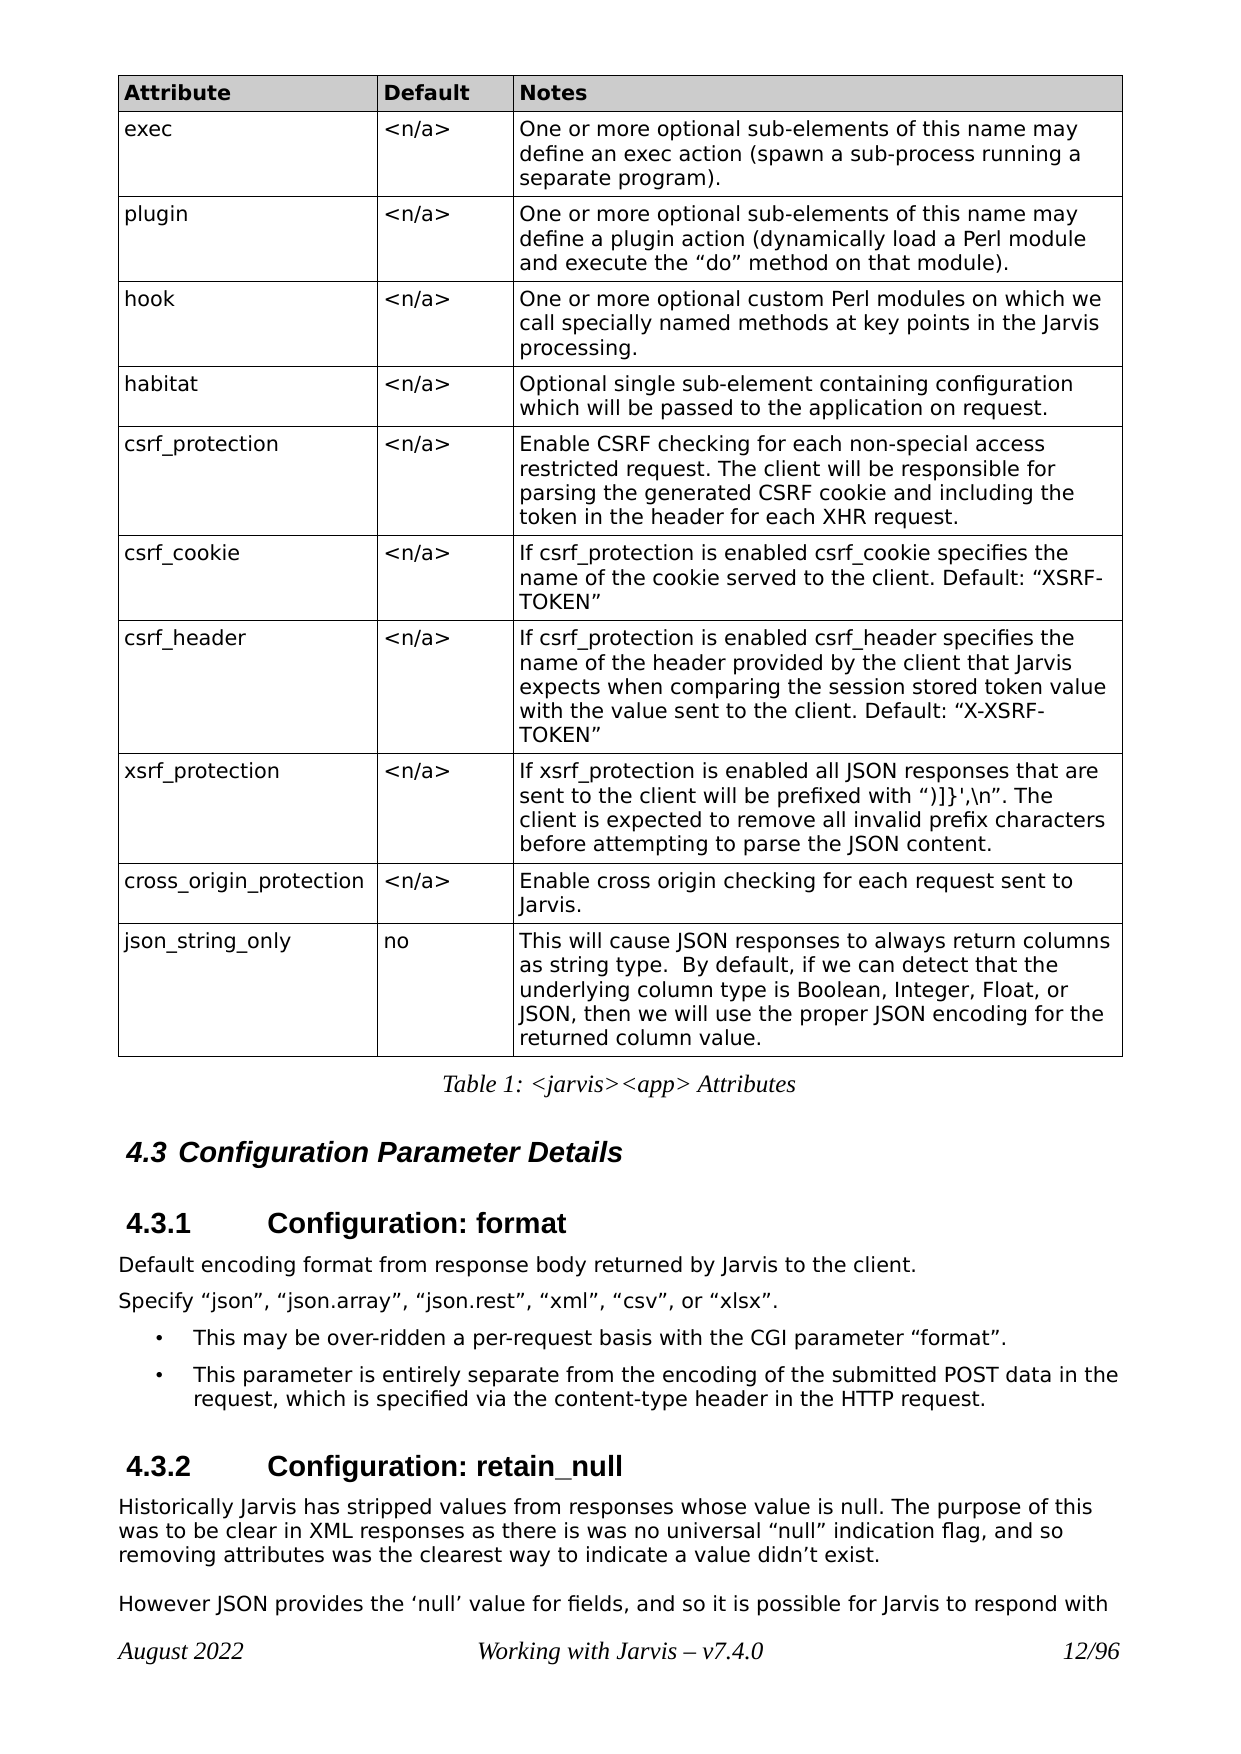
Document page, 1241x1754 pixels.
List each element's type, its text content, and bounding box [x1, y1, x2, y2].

list This parameter is entirely separate from the encoding of the submitted POST data in the request, which is specified via the content-type header in the HTTP request. [156, 1363, 1122, 1411]
text However JSON provides the ‘null’ value for fields, and so it is possible for Jarvis to respond with [118, 1592, 1122, 1616]
table_cell <n/a> [378, 536, 513, 620]
subtitle Configuration: retain_null [118, 1449, 1122, 1482]
table_cell <n/a> [378, 282, 513, 366]
list This may be over-ridden a per-request basis with the CGI parameter “format”. [156, 1326, 1122, 1350]
table_cell <n/a> [378, 197, 513, 281]
text Specify “json”, “json.array”, “json.rest”, “xml”, “csv”, or “xlsx”. [118, 1289, 1122, 1314]
table_cell csrf_protection [119, 427, 377, 535]
table_cell exec [119, 112, 377, 196]
table_cell Enable cross origin checking for each request sent to Jarvis. [514, 864, 1122, 923]
table_cell csrf_cookie [119, 536, 377, 620]
table_cell If csrf_protection is enabled csrf_header specifies the name of the header provided by the client that Jarvis expects when comparing the session stored token value with the value sent to the client. Default: “X-XSRF-TOKEN” [514, 621, 1122, 753]
table_header Attribute [119, 76, 377, 111]
table_cell Enable CSRF checking for each non-special access restricted request. The client will be responsible for parsing the generated CSRF cookie and including the token in the header for each XHR request. [514, 427, 1122, 535]
table_cell One or more optional sub-elements of this name may define an exec action (spawn a sub-process running a separate program). [514, 112, 1122, 196]
table_cell <n/a> [378, 864, 513, 923]
text Table 1: <jarvis><app> Attributes [118, 1069, 1122, 1098]
table_cell csrf_header [119, 621, 377, 753]
table_cell One or more optional sub-elements of this name may define a plugin action (dynamically load a Perl module and execute the “do” method on that module). [514, 197, 1122, 281]
table_cell <n/a> [378, 112, 513, 196]
table_cell cross_origin_protection [119, 864, 377, 923]
table_header Notes [514, 76, 1122, 111]
table_cell no [378, 924, 513, 1056]
table_cell <n/a> [378, 427, 513, 535]
text Default encoding format from response body returned by Jarvis to the client. [118, 1253, 1122, 1277]
table_cell plugin [119, 197, 377, 281]
subtitle Configuration Parameter Details [118, 1136, 1122, 1169]
table_cell <n/a> [378, 367, 513, 426]
table_cell xsrf_protection [119, 754, 377, 862]
table_header Default [378, 76, 513, 111]
table_cell hook [119, 282, 377, 366]
text Historically Jarvis has stripped values from responses whose value is null. The purpose of this was to be clear in XML responses as there is was no universal “null” indication flag, and so removing attributes was the clearest way to indicate a value didn’t exist. [118, 1495, 1122, 1568]
table_cell Optional single sub-element containing configuration which will be passed to the application on request. [514, 367, 1122, 426]
table_cell If xsrf_protection is enabled all JSON responses that are sent to the client will be prefixed with “)]}',\n”. The client is expected to remove all invalid prefix characters before attempting to parse the JSON content. [514, 754, 1122, 862]
table_cell If csrf_protection is enabled csrf_cookie specifies the name of the cookie served to the client. Default: “XSRF-TOKEN” [514, 536, 1122, 620]
table_cell <n/a> [378, 754, 513, 862]
table_cell One or more optional custom Perl modules on which we call specially named methods at key points in the Jarvis processing. [514, 282, 1122, 366]
table_cell json_string_only [119, 924, 377, 1056]
table_cell <n/a> [378, 621, 513, 753]
table_cell This will cause JSON responses to always return columns as string type. By default, if we can detect that the underlying column type is Boolean, Integer, Float, or JSON, then we will use the proper JSON encoding for the returned column value. [514, 924, 1122, 1056]
table_cell habitat [119, 367, 377, 426]
subtitle Configuration: format [118, 1207, 1122, 1240]
